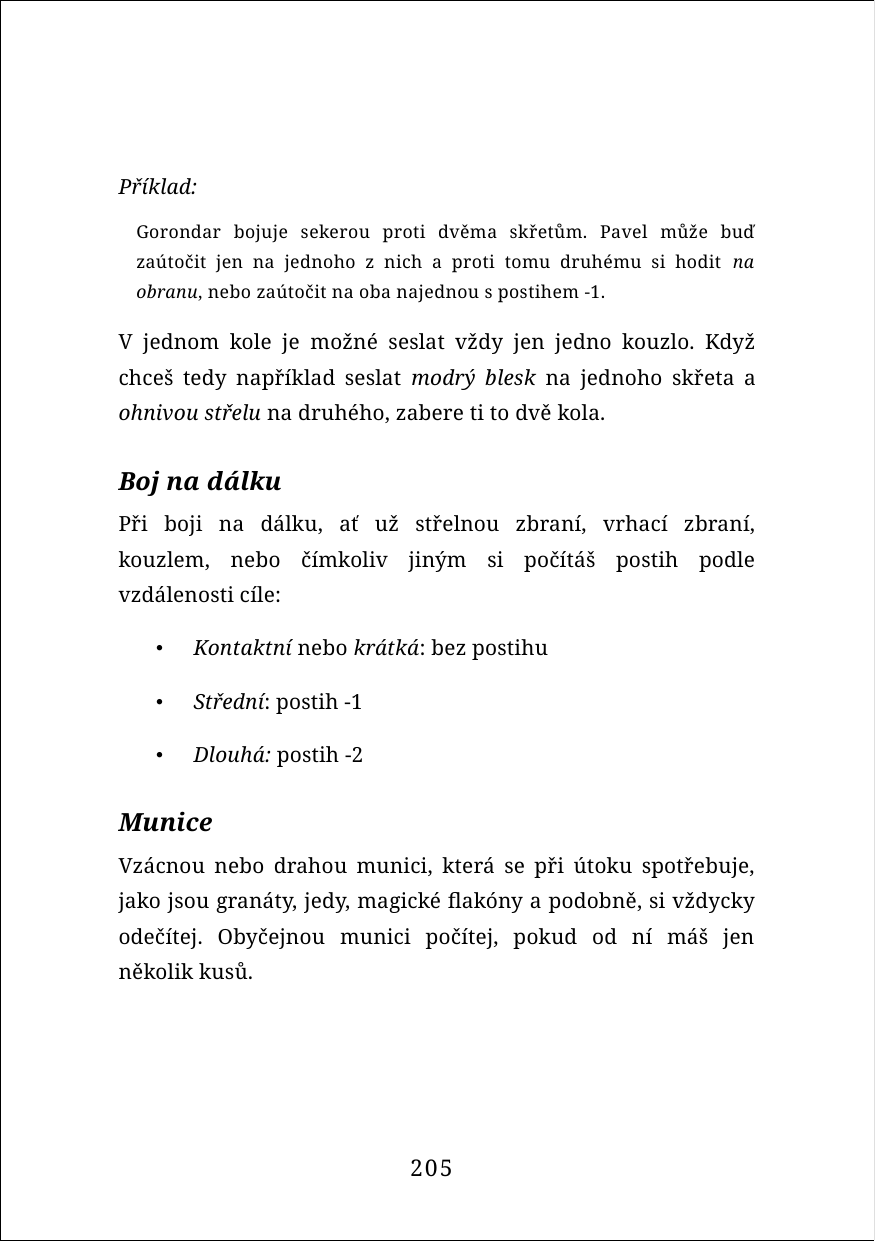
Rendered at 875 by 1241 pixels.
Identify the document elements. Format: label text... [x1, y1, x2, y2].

subtitle Munice [118, 805, 756, 839]
text V jednom kole je možné seslat vždy jen jedno kouzlo. Když chceš tedy například seslat modrý blesk na jednoho skřeta a ohnivou střelu na druhého, zabere ti to dvě kola. [118, 327, 756, 427]
text Při boji na dálku, ať už střelnou zbraní, vrhací zbraní, kouzlem, nebo čímkoliv jiným si počítáš postih podle vzdálenosti cíle: [118, 509, 756, 609]
subtitle Boj na dálku [118, 463, 756, 497]
text Příklad: [118, 172, 756, 200]
list Kontaktní nebo krátká: bez postihu [156, 633, 756, 662]
list Střední: postih -1 [156, 687, 756, 715]
text Gorondar bojuje sekerou proti dvěma skřetům. Pavel může buď zaútočit jen na jednoho z nich a proti tomu druhému si hodit na obranu, nebo zaútočit na oba najednou s postihem -1. [136, 219, 756, 304]
list Dlouhá: postih -2 [156, 740, 756, 768]
text Vzácnou nebo drahou munici, která se při útoku spotřebuje, jako jsou granáty, jedy, magické flakóny a podobně, si vždycky odečítej. Obyčejnou munici počítej, pokud od ní máš jen několik kusů. [118, 851, 756, 986]
